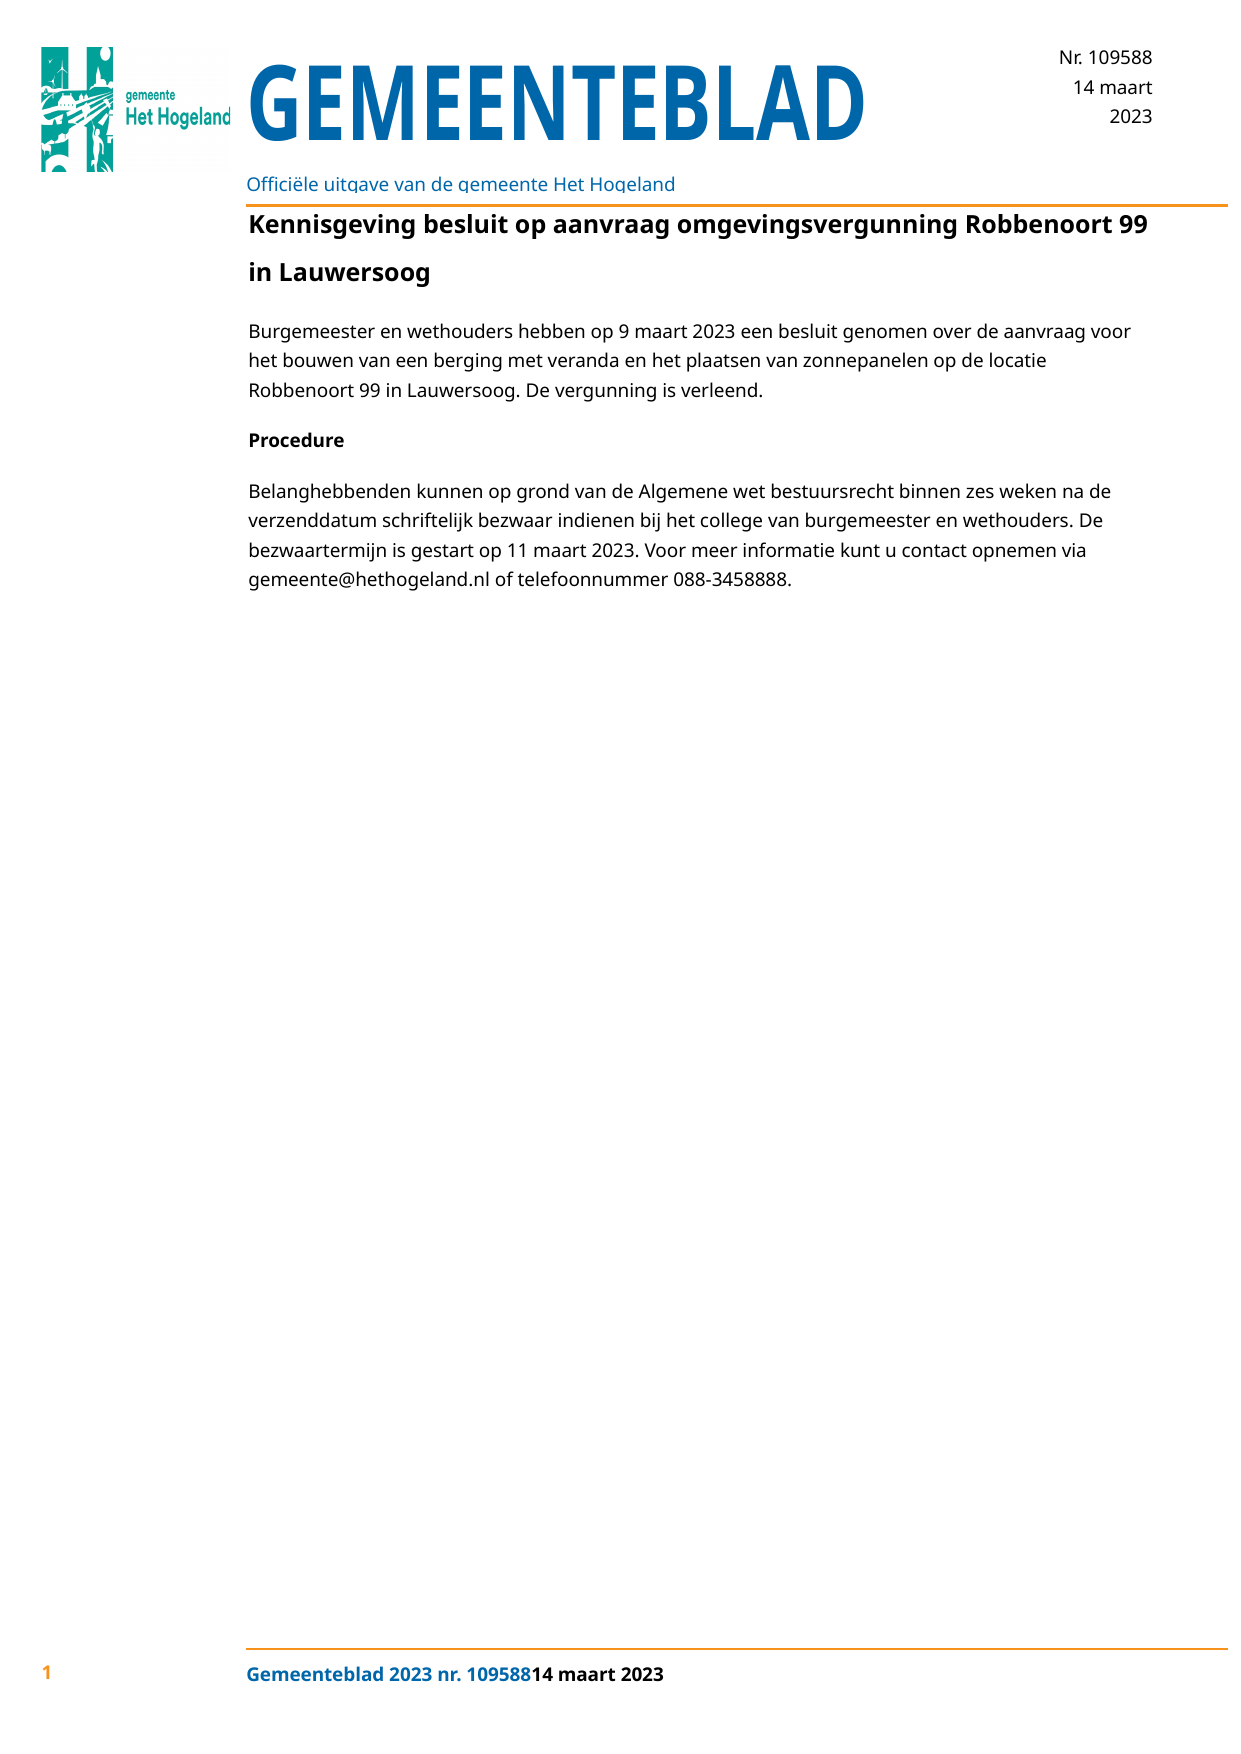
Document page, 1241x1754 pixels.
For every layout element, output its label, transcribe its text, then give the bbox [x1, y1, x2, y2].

picture [41, 47, 231, 172]
text Burgemeester en wethouders hebben op 9 maart 2023 een besluit genomen over de aanvraag voor het bouwen van een berging met veranda en het plaatsen van zonnepanelen op de locatie Robbenoort 99 in Lauwersoog. De vergunning is verleend. [248, 318, 1152, 403]
text Belanghebbenden kunnen op grond van de Algemene wet bestuursrecht binnen zes weken na de verzenddatum schriftelijk bezwaar indienen bij het college van burgemeester en wethouders. De bezwaartermijn is gestart op 11 maart 2023. Voor meer informatie kunt u contact opnemen via gemeente@hethogeland.nl of telefoonnummer 088-3458888. [248, 478, 1152, 592]
text Kennisgeving besluit op aanvraag omgevingsvergunning Robbenoort 99 in Lauwersoog [248, 207, 1152, 288]
text Procedure [248, 427, 1152, 453]
